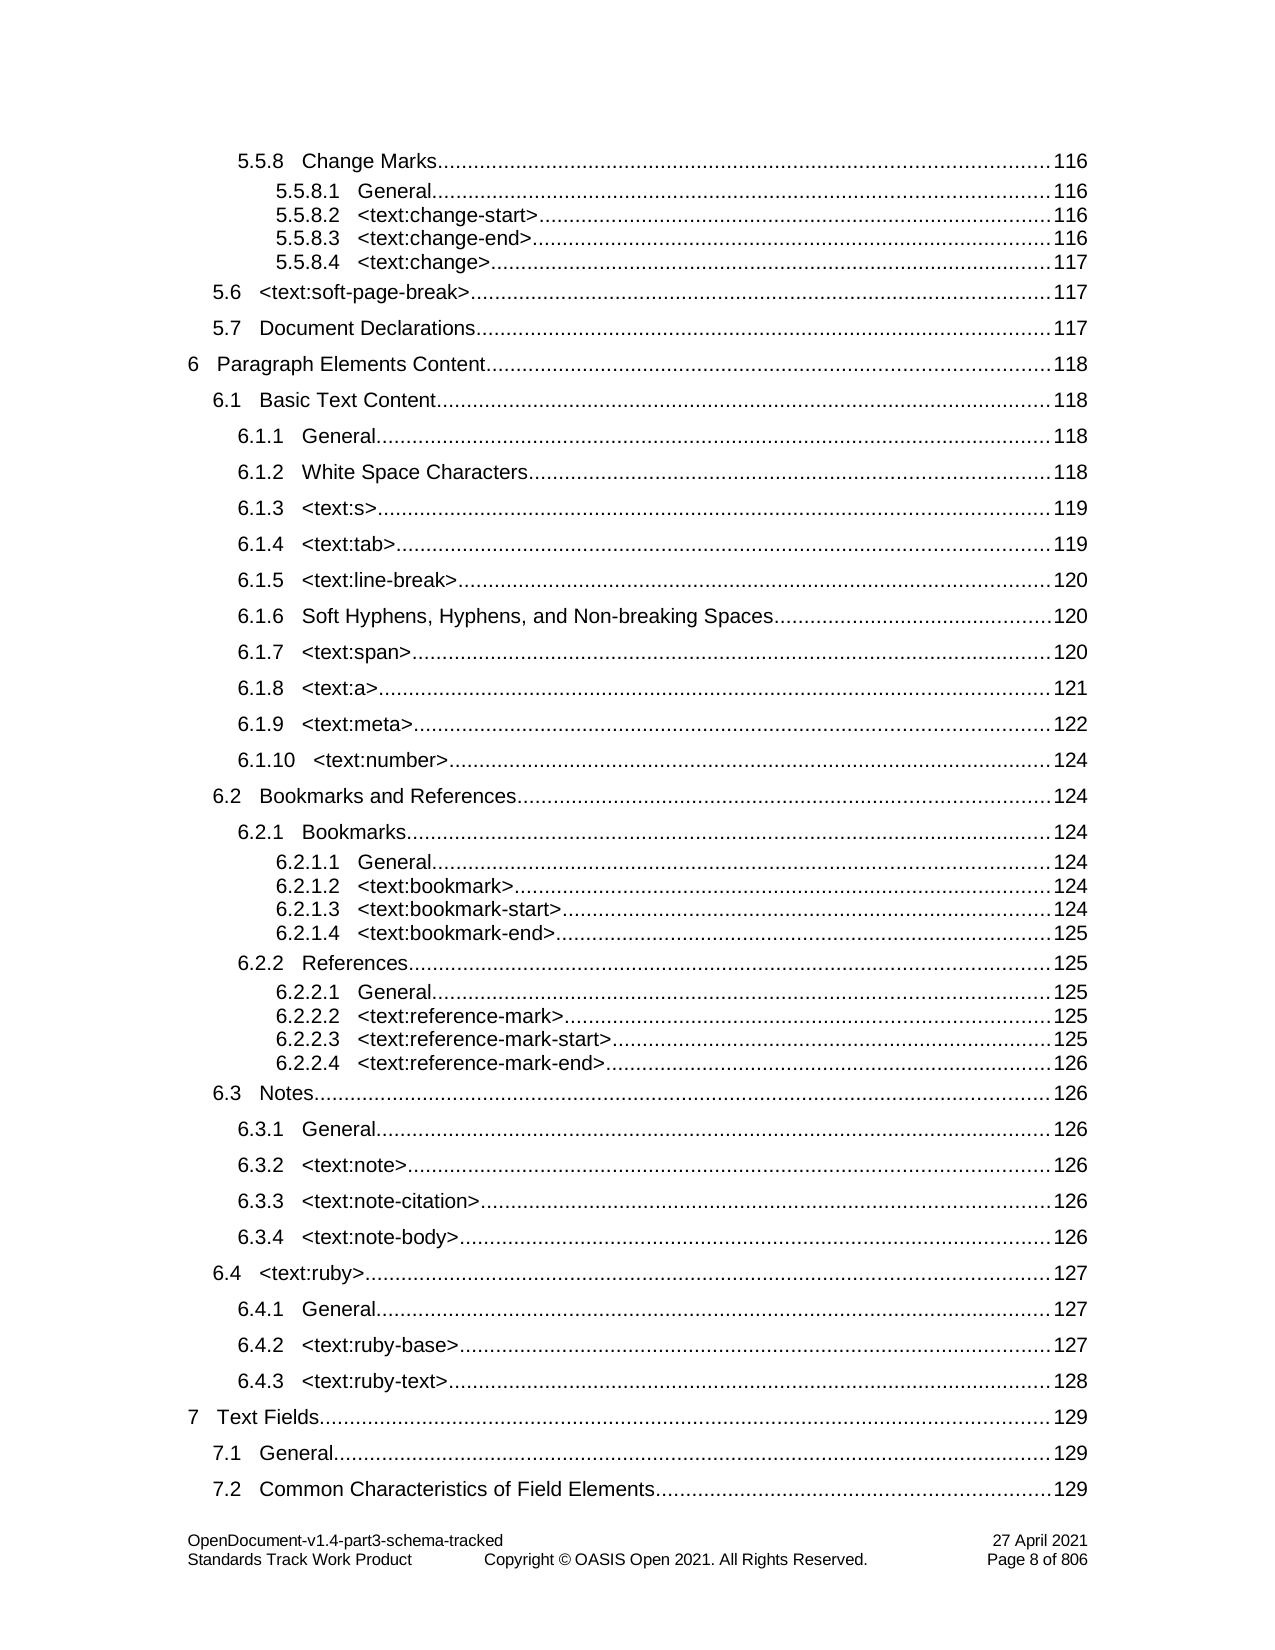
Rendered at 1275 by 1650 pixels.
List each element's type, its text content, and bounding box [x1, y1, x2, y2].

text 6.2.2 References 125 [237, 951, 1088, 974]
text 6.1.5 <text:line-break> 120 [237, 568, 1088, 592]
text 6.4.1 General 127 [237, 1297, 1088, 1321]
text 5.7 Document Declarations 117 [212, 316, 1088, 340]
text 7.1 General 129 [212, 1442, 1088, 1465]
text 6.2.2.3 <text:reference-mark-start> 125 [276, 1028, 1088, 1051]
text 6.1.6 Soft Hyphens, Hyphens, and Non-breaking Spaces 120 [237, 604, 1088, 628]
text 6.1.4 <text:tab> 119 [237, 532, 1088, 556]
text 6.2.1.3 <text:bookmark-start> 124 [276, 898, 1088, 921]
text 6.2.1 Bookmarks 124 [237, 821, 1088, 844]
text 6.1.9 <text:meta> 122 [237, 713, 1088, 736]
text 6.1.10 <text:number> 124 [237, 749, 1088, 772]
text 7.2 Common Characteristics of Field Elements 129 [212, 1478, 1088, 1501]
text 6.3.4 <text:note-body> 126 [237, 1225, 1088, 1249]
text 6.2.1.1 General 124 [276, 851, 1088, 874]
text 6.3.2 <text:note> 126 [237, 1153, 1088, 1177]
text 6.2.1.4 <text:bookmark-end> 125 [276, 921, 1088, 945]
text 5.5.8.2 <text:change-start> 116 [276, 203, 1088, 227]
text 6.1.3 <text:s> 119 [237, 496, 1088, 520]
text 6.3.1 General 126 [237, 1117, 1088, 1141]
text 7 Text Fields 129 [187, 1406, 1088, 1429]
text 5.6 <text:soft-page-break> 117 [212, 280, 1088, 304]
text 5.5.8.4 <text:change> 117 [276, 250, 1088, 274]
text 6.1.7 <text:span> 120 [237, 641, 1088, 664]
text 5.5.8.1 General 116 [276, 180, 1088, 203]
text 6.2.2.1 General 125 [276, 981, 1088, 1004]
text 6.4.2 <text:ruby-base> 127 [237, 1333, 1088, 1357]
text 6.3 Notes 126 [212, 1081, 1088, 1105]
text 6.4 <text:ruby> 127 [212, 1261, 1088, 1285]
text 6.2.1.2 <text:bookmark> 124 [276, 874, 1088, 898]
text 6.2.2.2 <text:reference-mark> 125 [276, 1004, 1088, 1028]
text 6.1.2 White Space Characters 118 [237, 460, 1088, 484]
text 6.1.8 <text:a> 121 [237, 677, 1088, 700]
text 6.2 Bookmarks and References 124 [212, 785, 1088, 808]
text 6.3.3 <text:note-citation> 126 [237, 1189, 1088, 1213]
text 6.2.2.4 <text:reference-mark-end> 126 [276, 1051, 1088, 1075]
text 6.4.3 <text:ruby-text> 128 [237, 1369, 1088, 1393]
text 6 Paragraph Elements Content 118 [187, 352, 1088, 376]
text 6.1 Basic Text Content 118 [212, 388, 1088, 412]
text 5.5.8 Change Marks 116 [237, 150, 1088, 173]
text 6.1.1 General 118 [237, 424, 1088, 448]
text 5.5.8.3 <text:change-end> 116 [276, 227, 1088, 250]
